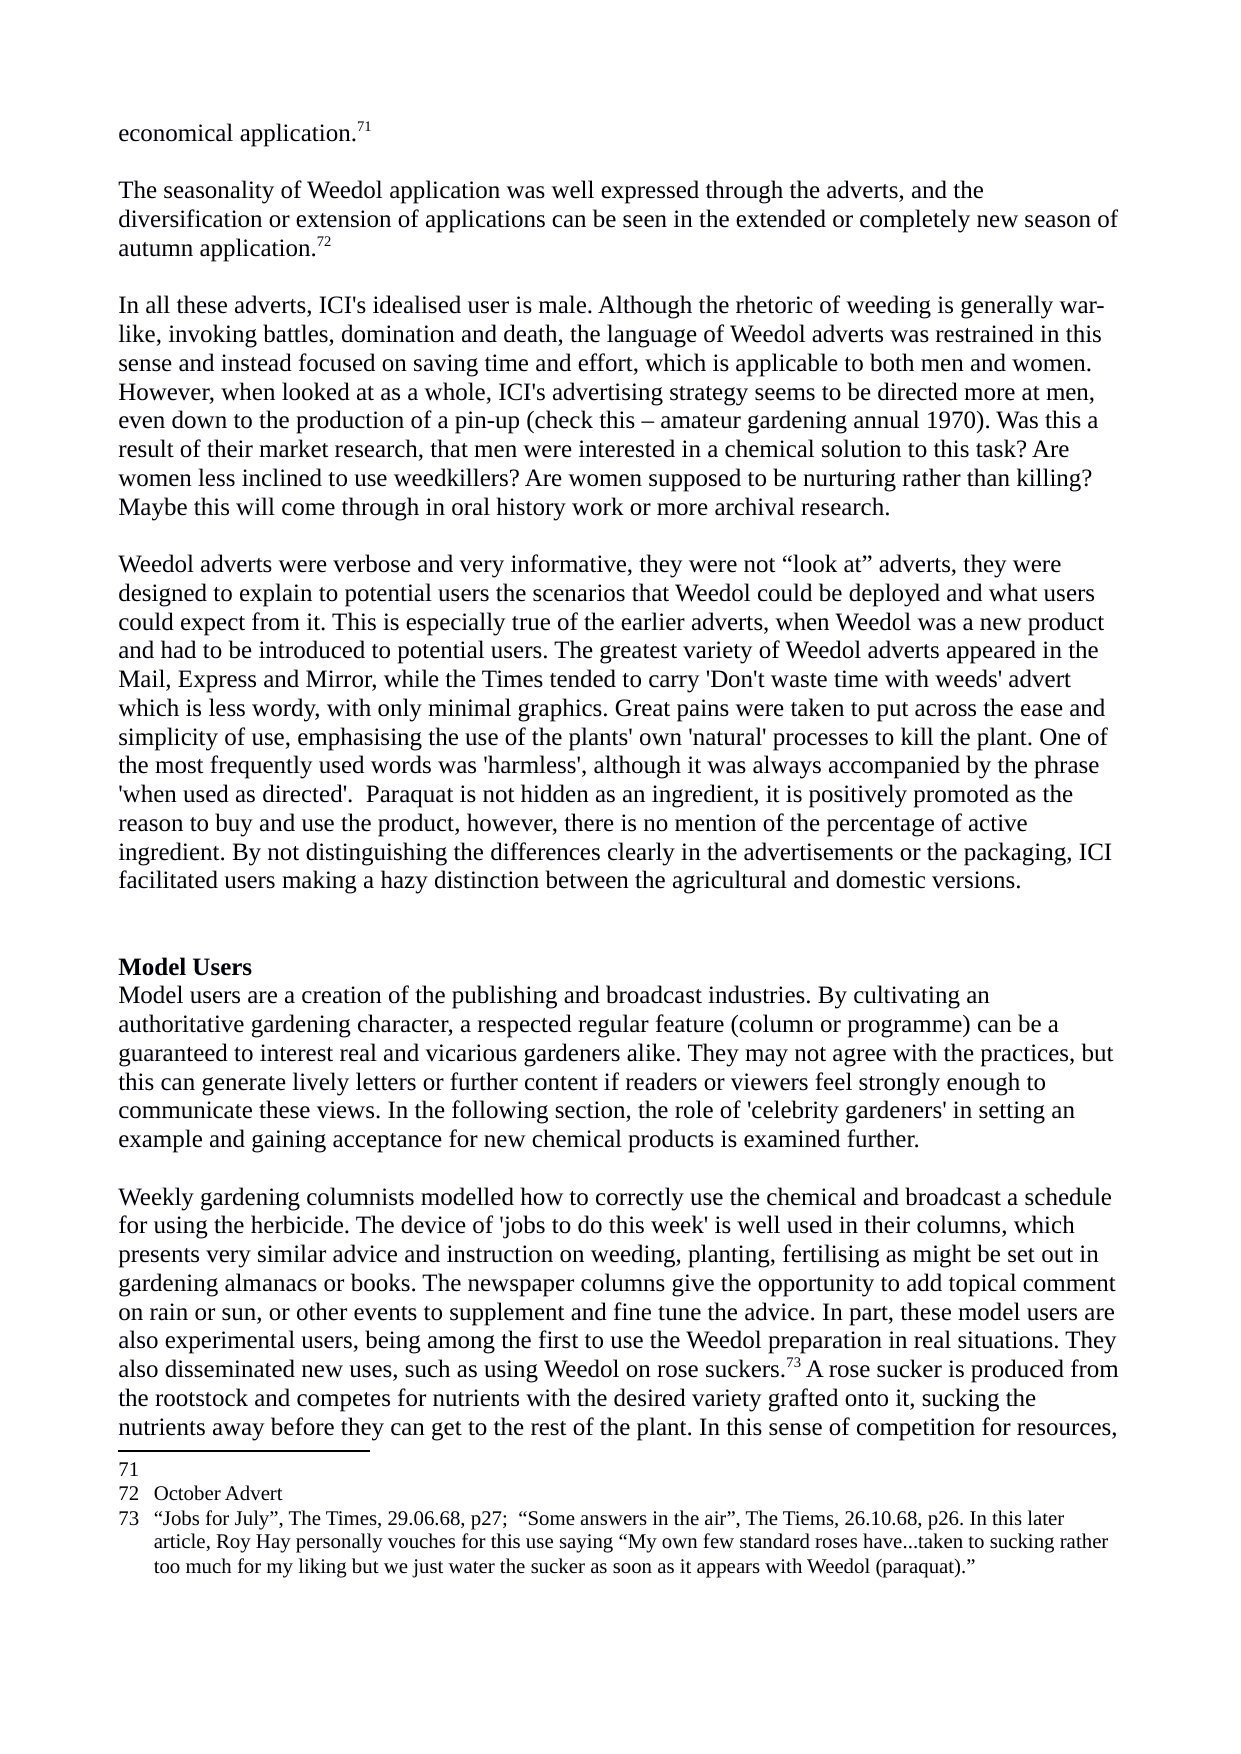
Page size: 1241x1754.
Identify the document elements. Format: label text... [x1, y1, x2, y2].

text Model Users [118, 952, 1122, 981]
text Weekly gardening columnists modelled how to correctly use the chemical and broadcast a schedule for using the herbicide. The device of 'jobs to do this week' is well used in their columns, which presents very similar advice and instruction on weeding, planting, fertilising as might be set out in gardening almanacs or books. The newspaper columns give the opportunity to add topical comment on rain or sun, or other events to supplement and fine tune the advice. In part, these model users are also experimental users, being among the first to use the Weedol preparation in real situations. They also disseminated new uses, such as using Weedol on rose suckers. A rose sucker is produced from the rootstock and competes for nutrients with the desired variety grafted onto it, sucking the nutrients away before they can get to the rest of the plant. In this sense of competition for resources, [118, 1182, 1122, 1441]
text Model users are a creation of the publishing and broadcast industries. By cultivating an authoritative gardening character, a respected regular feature (column or programme) can be a guaranteed to interest real and vicarious gardeners alike. They may not agree with the practices, but this can generate lively letters or further content if readers or viewers feel strongly enough to communicate these views. In the following section, the role of 'celebrity gardeners' in setting an example and gaining acceptance for new chemical products is examined further. [118, 981, 1122, 1153]
text October Advert [118, 1481, 1122, 1505]
text Weedol adverts were verbose and very informative, they were not “look at” adverts, they were designed to explain to potential users the scenarios that Weedol could be deployed and what users could expect from it. This is especially true of the earlier adverts, when Weedol was a new product and had to be introduced to potential users. The greatest variety of Weedol adverts appeared in the Mail, Express and Mirror, while the Times tended to carry 'Don't waste time with weeds' advert which is less wordy, with only minimal graphics. Great pains were taken to put across the ease and simplicity of use, emphasising the use of the plants' own 'natural' processes to kill the plant. One of the most frequently used words was 'harmless', although it was always accompanied by the phrase 'when used as directed'. Paraquat is not hidden as an ingredient, it is positively promoted as the reason to buy and use the product, however, there is no mention of the percentage of active ingredient. By not distinguishing the differences clearly in the advertisements or the packaging, ICI facilitated users making a hazy distinction between the agricultural and domestic versions. [118, 549, 1122, 894]
text “Jobs for July”, The Times, 29.06.68, p27; “Some answers in the air”, The Tiems, 26.10.68, p26. In this later article, Roy Hay personally vouches for this use saying “My own few standard roses have...taken to sucking rather too much for my liking but we just water the sucker as soon as it appears with Weedol (paraquat).” [118, 1505, 1122, 1578]
text In all these adverts, ICI's idealised user is male. Although the rhetoric of weeding is generally war-like, invoking battles, domination and death, the language of Weedol adverts was restrained in this sense and instead focused on saving time and effort, which is applicable to both men and women. However, when looked at as a whole, ICI's advertising strategy seems to be directed more at men, even down to the production of a pin-up (check this – amateur gardening annual 1970). Was this a result of their market research, that men were interested in a chemical solution to this task? Are women less inclined to use weedkillers? Are women supposed to be nurturing rather than killing? Maybe this will come through in oral history work or more archival research. [118, 291, 1122, 521]
text The seasonality of Weedol application was well expressed through the adverts, and the diversification or extension of applications can be seen in the extended or completely new season of autumn application. [118, 176, 1122, 262]
text economical application. [118, 118, 1122, 147]
